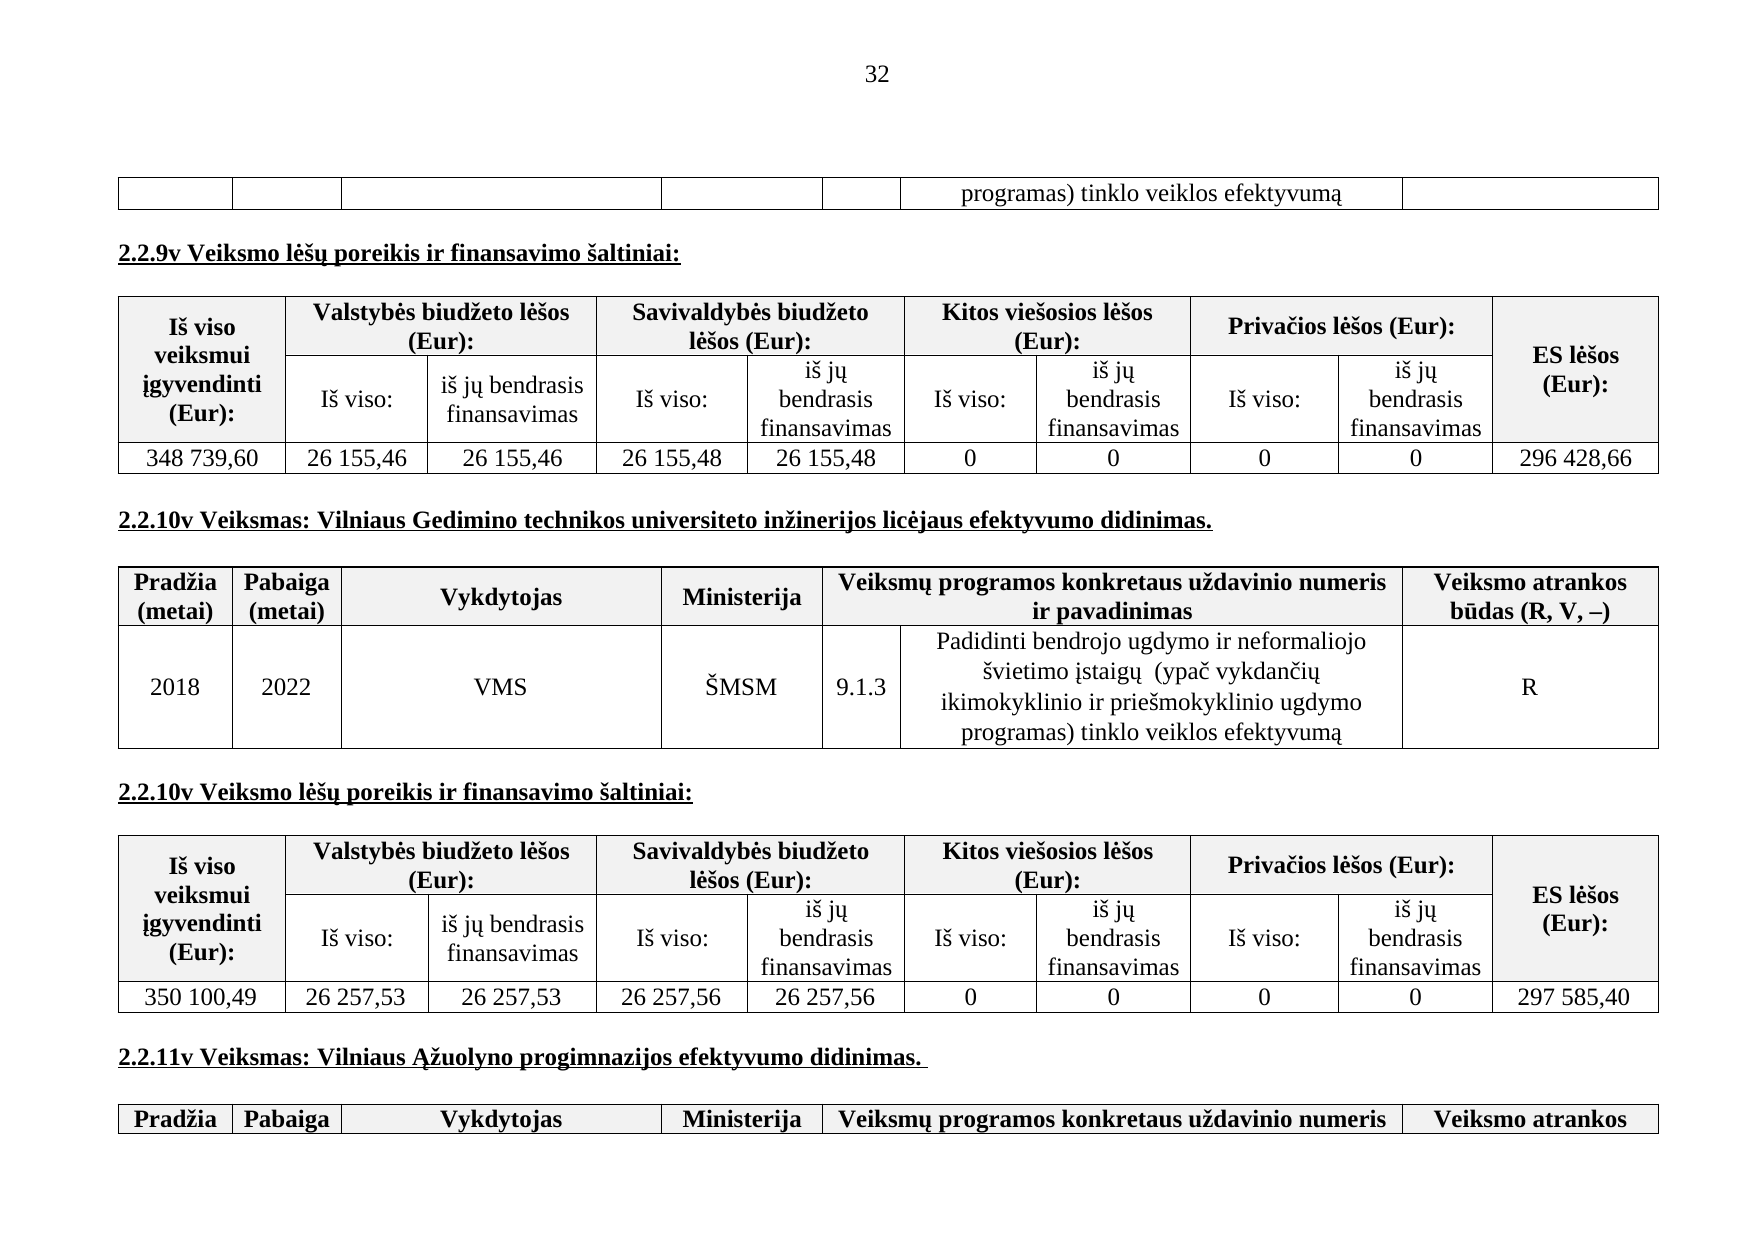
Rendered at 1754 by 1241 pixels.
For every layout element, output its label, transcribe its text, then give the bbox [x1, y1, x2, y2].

table_cell [119, 178, 232, 209]
text 2.2.10v Veiksmas: Vilniaus Gedimino technikos universiteto inžinerijos licėjaus efektyvumo didinimas. [118, 505, 1636, 534]
table_cell 0 [1339, 443, 1492, 473]
table_header Vykdytojas [342, 568, 661, 625]
table_header ES lėšos (Eur): [1493, 297, 1658, 442]
table_cell 0 [905, 443, 1036, 473]
text 2.2.10v Veiksmo lėšų poreikis ir finansavimo šaltiniai: [118, 777, 1636, 806]
table_header Iš viso veiksmui įgyvendinti (Eur): [119, 297, 285, 442]
table_cell [823, 178, 900, 209]
table_cell iš jų bendrasis finansavimas [748, 356, 904, 442]
table_header Iš viso veiksmui įgyvendinti (Eur): [119, 836, 285, 981]
table_cell 26 257,53 [286, 982, 428, 1012]
table_cell 26 155,46 [286, 443, 427, 473]
table_header Savivaldybės biudžeto lėšos (Eur): [597, 836, 904, 893]
table_cell iš jų bendrasis finansavimas [429, 895, 596, 981]
table_cell 348 739,60 [119, 443, 285, 473]
table_header Pabaiga [233, 1105, 341, 1133]
table_header Vykdytojas [342, 1105, 661, 1133]
text 2.2.9v Veiksmo lėšų poreikis ir finansavimo šaltiniai: [118, 238, 1636, 267]
table_cell Iš viso: [286, 895, 428, 981]
table_cell [342, 178, 661, 209]
table_cell 26 155,48 [597, 443, 747, 473]
table_header Ministerija [662, 1105, 822, 1133]
table_cell Iš viso: [1191, 895, 1338, 981]
table_cell 9.1.3 [823, 626, 900, 748]
table_cell programas) tinklo veiklos efektyvumą [901, 178, 1402, 209]
table_header ES lėšos (Eur): [1493, 836, 1658, 981]
table_header Privačios lėšos (Eur): [1191, 836, 1492, 893]
table_cell iš jų bendrasis finansavimas [1037, 895, 1190, 981]
table_cell 26 155,48 [748, 443, 904, 473]
table_cell 296 428,66 [1493, 443, 1658, 473]
table_header Pradžia [119, 1105, 232, 1133]
table_cell 0 [1339, 982, 1492, 1012]
table_header Veiksmo atrankos [1403, 1105, 1658, 1133]
table_cell 0 [1191, 982, 1338, 1012]
table_header Valstybės biudžeto lėšos (Eur): [286, 836, 596, 893]
table_header Savivaldybės biudžeto lėšos (Eur): [597, 297, 904, 354]
table_cell 0 [1037, 443, 1190, 473]
table_header Veiksmų programos konkretaus uždavinio numeris [823, 1105, 1402, 1133]
table_header Kitos viešosios lėšos (Eur): [905, 297, 1190, 354]
table_header Ministerija [662, 568, 822, 625]
table_cell R [1403, 626, 1658, 748]
table_cell ŠMSM [662, 626, 822, 748]
table_cell Iš viso: [286, 356, 427, 442]
table_header Pabaiga (metai) [233, 568, 341, 625]
table_header Privačios lėšos (Eur): [1191, 297, 1492, 354]
table_cell iš jų bendrasis finansavimas [428, 356, 596, 442]
table_header Pradžia (metai) [119, 568, 232, 625]
table_header Kitos viešosios lėšos (Eur): [905, 836, 1190, 893]
table_cell Iš viso: [905, 895, 1036, 981]
table_cell Padidinti bendrojo ugdymo ir neformaliojo švietimo įstaigų (ypač vykdančių ikimokyklinio ir priešmokyklinio ugdymo programas) tinklo veiklos efektyvumą [901, 626, 1402, 748]
table_cell Iš viso: [1191, 356, 1338, 442]
table_cell iš jų bendrasis finansavimas [748, 895, 904, 981]
table_cell Iš viso: [597, 895, 747, 981]
table_cell [662, 178, 822, 209]
text 2.2.11v Veiksmas: Vilniaus Ąžuolyno progimnazijos efektyvumo didinimas. [118, 1042, 1636, 1071]
table_header Valstybės biudžeto lėšos (Eur): [286, 297, 596, 354]
table_cell 26 257,56 [597, 982, 747, 1012]
table_cell 350 100,49 [119, 982, 285, 1012]
table_cell Iš viso: [597, 356, 747, 442]
table_cell iš jų bendrasis finansavimas [1339, 356, 1492, 442]
table_cell [233, 178, 341, 209]
table_cell 0 [1191, 443, 1338, 473]
table_cell [1403, 178, 1658, 209]
table_cell iš jų bendrasis finansavimas [1037, 356, 1190, 442]
table_cell 0 [1037, 982, 1190, 1012]
table_header Veiksmo atrankos būdas (R, V, –) [1403, 568, 1658, 625]
table_cell 0 [905, 982, 1036, 1012]
table_cell Iš viso: [905, 356, 1036, 442]
table_cell 26 257,56 [748, 982, 904, 1012]
table_cell VMS [342, 626, 661, 748]
table_cell 26 155,46 [428, 443, 596, 473]
table_cell iš jų bendrasis finansavimas [1339, 895, 1492, 981]
table_cell 297 585,40 [1493, 982, 1658, 1012]
table_header Veiksmų programos konkretaus uždavinio numeris ir pavadinimas [823, 568, 1402, 625]
table_cell 2018 [119, 626, 232, 748]
table_cell 26 257,53 [429, 982, 596, 1012]
table_cell 2022 [233, 626, 341, 748]
